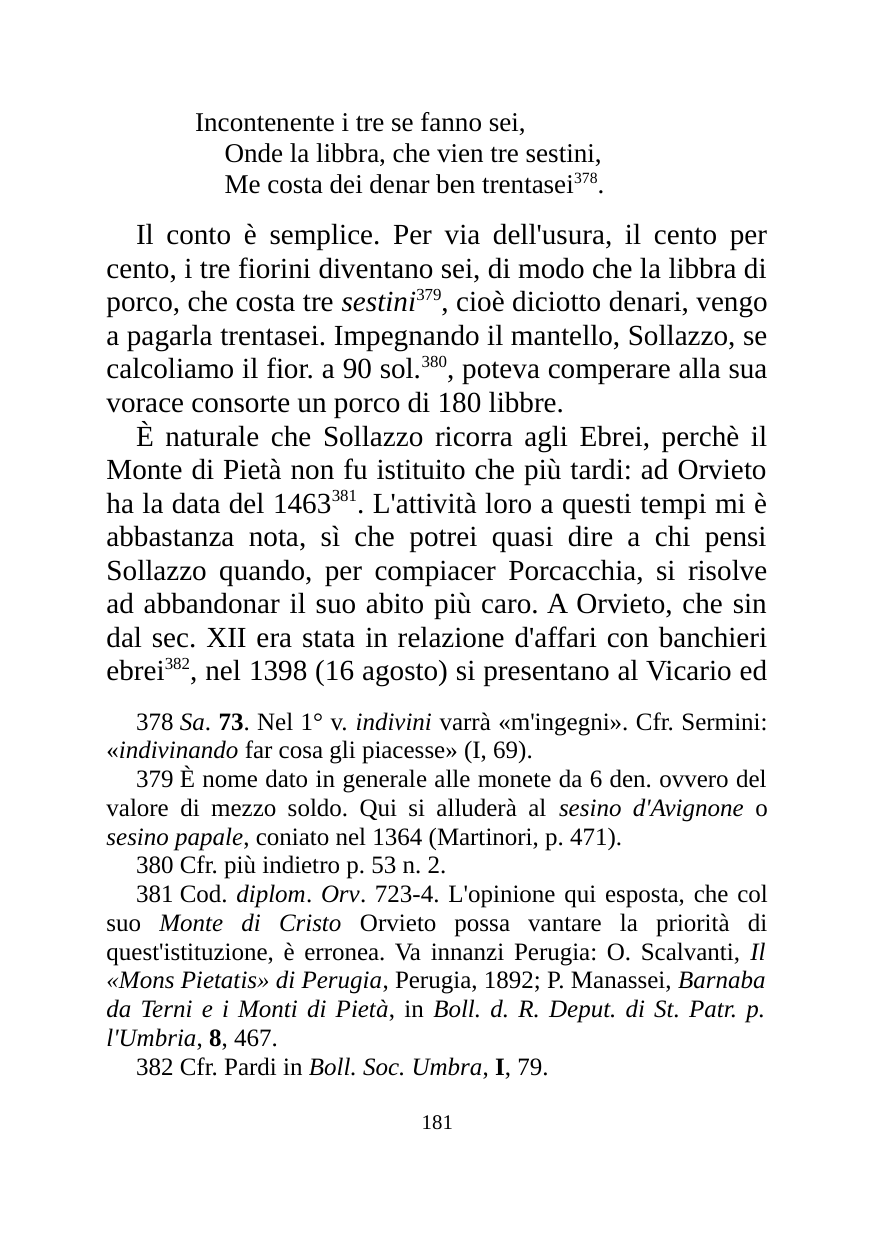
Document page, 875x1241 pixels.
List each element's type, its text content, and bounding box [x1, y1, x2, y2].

text Cfr. più indietro p. 53 n. 2. [106, 850, 768, 879]
text Sa. 73. Nel 1° v. indivini varrà «m'ingegni». Cfr. Sermini: «indivinando far cosa gli piacesse» (I, 69). [106, 707, 768, 764]
text Il conto è semplice. Per via dell'usura, il cento per cento, i tre fiorini diventano sei, di modo che la libbra di porco, che costa tre sestini, cioè diciotto denari, vengo a pagarla trentasei. Impegnando il mantello, Sollazzo, se calcoliamo il fior. a 90 sol., poteva comperare alla sua vorace consorte un porco di 180 libbre. [106, 217, 768, 419]
text Incontenente i tre se fanno sei, Onde la libbra, che vien tre sestini, Me costa dei denar ben trentasei. [195, 106, 768, 200]
text È naturale che Sollazzo ricorra agli Ebrei, perchè il Monte di Pietà non fu istituito che più tardi: ad Orvieto ha la data del 1463. L'attività loro a questi tempi mi è abbastanza nota, sì che potrei quasi dire a chi pensi Sollazzo quando, per compiacer Porcacchia, si risolve ad abbandonar il suo abito più caro. A Orvieto, che sin dal sec. XII era stata in relazione d'affari con banchieri ebrei, nel 1398 (16 agosto) si presentano al Vicario ed [106, 419, 768, 687]
text Cfr. Pardi in Boll. Soc. Umbra, I, 79. [106, 1052, 768, 1080]
text È nome dato in generale alle monete da 6 den. ovvero del valore di mezzo soldo. Qui si alluderà al sesino d'Avignone o sesino papale, coniato nel 1364 (Martinori, p. 471). [106, 764, 768, 850]
text Cod. diplom. Orv. 723-4. L'opinione qui esposta, che col suo Monte di Cristo Orvieto possa vantare la priorità di quest'istituzione, è erronea. Va innanzi Perugia: O. Scalvanti, Il «Mons Pietatis» di Perugia, Perugia, 1892; P. Manassei, Barnaba da Terni e i Monti di Pietà, in Boll. d. R. Deput. di St. Patr. p. l'Umbria, 8, 467. [106, 879, 768, 1052]
